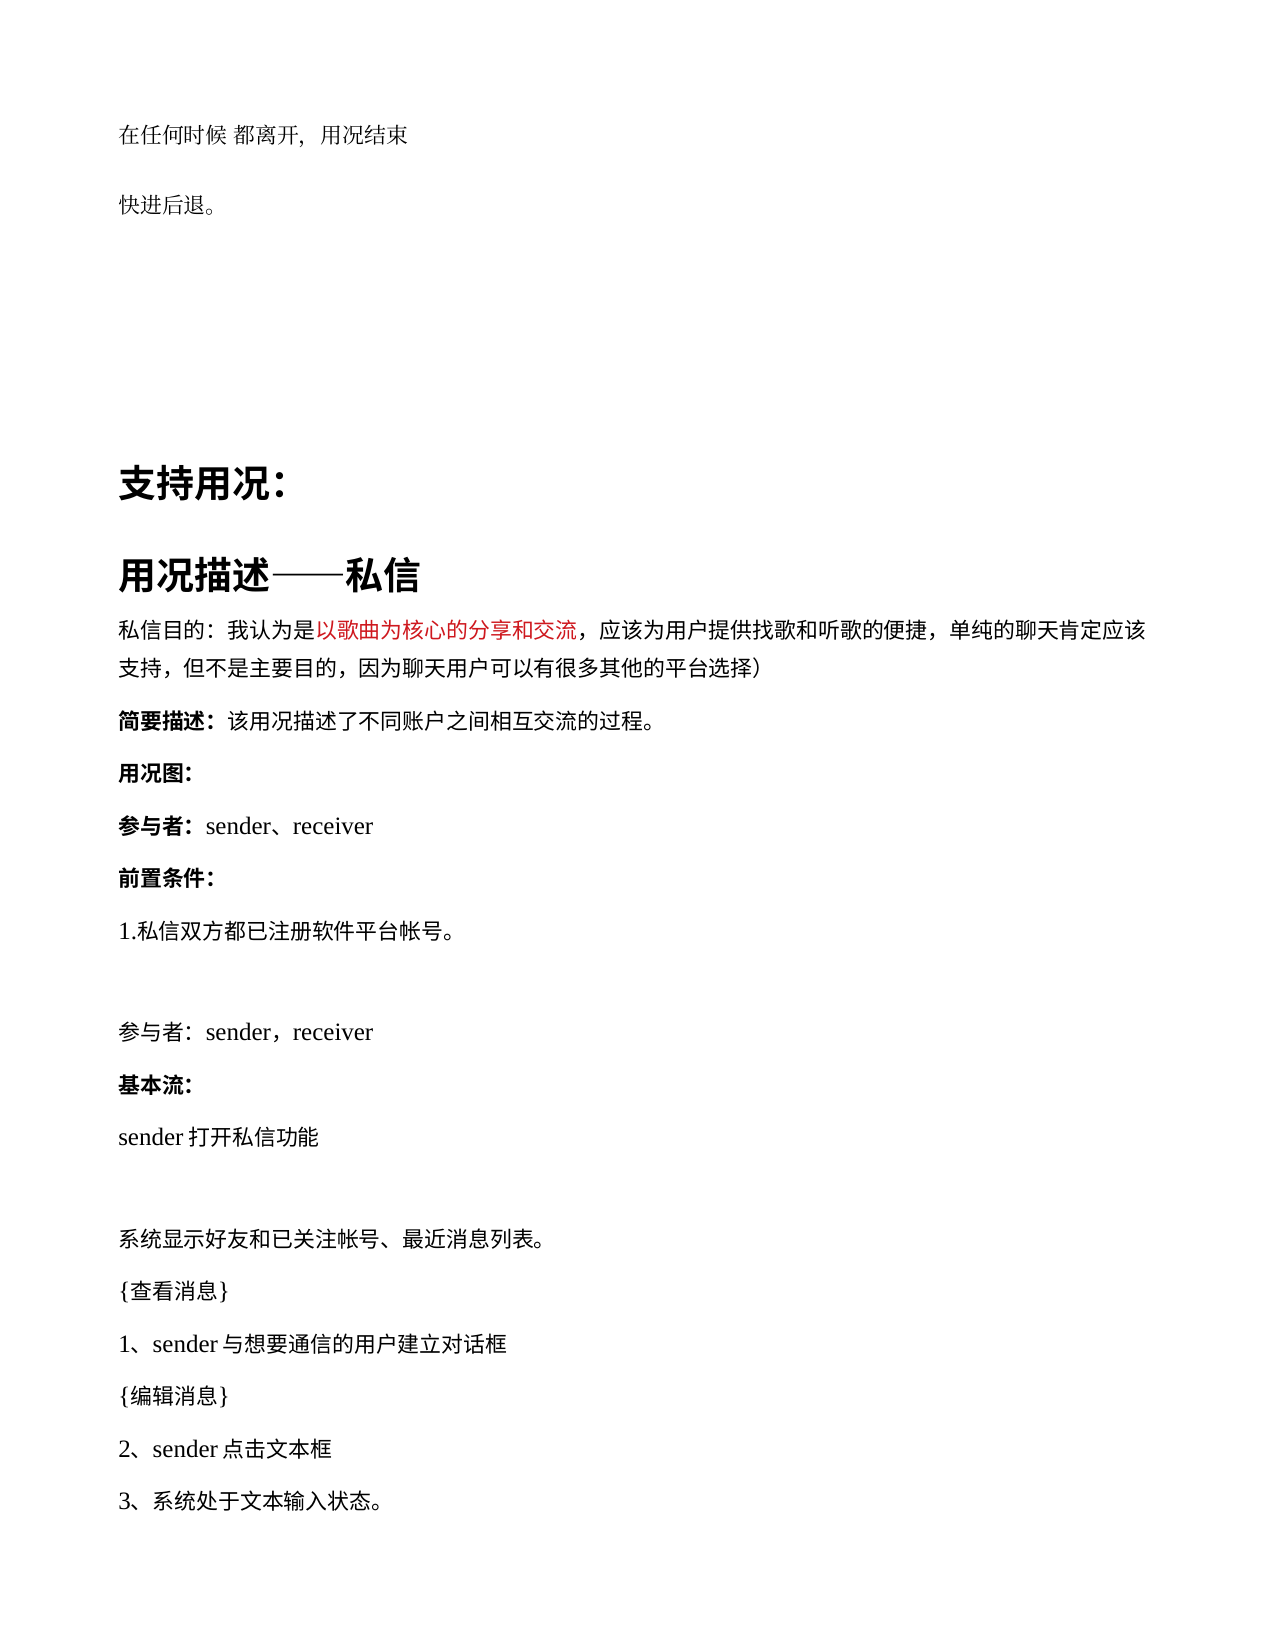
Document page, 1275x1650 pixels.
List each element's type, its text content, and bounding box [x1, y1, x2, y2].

text 在任何时候 都离开，用况结束 [118, 118, 1157, 149]
text 1.私信双方都已注册软件平台帐号。 [118, 914, 1157, 945]
text 系统显示好友和已关注帐号、最近消息列表。 [118, 1222, 1157, 1253]
text 3、系统处于文本输入状态。 [118, 1484, 1157, 1516]
text 基本流： [118, 1068, 1157, 1099]
text 2、sender点击文本框 [118, 1432, 1157, 1463]
text 1、sender与想要通信的用户建立对话框 [118, 1327, 1157, 1358]
text 简要描述：该用况描述了不同账户之间相互交流的过程。 [118, 704, 1157, 735]
text {编辑消息} [118, 1379, 1157, 1411]
text 参与者：sender、receiver [118, 809, 1157, 840]
subtitle 支持用况： [118, 453, 1157, 508]
subtitle 用况描述——私信 [118, 546, 1157, 601]
text 私信目的：我认为是以歌曲为核心的分享和交流，应该为用户提供找歌和听歌的便捷，单纯的聊天肯定应该支持，但不是主要目的，因为聊天用户可以有很多其他的平台选择） [118, 613, 1157, 683]
text {查看消息} [118, 1274, 1157, 1306]
text 快进后退。 [118, 188, 1157, 219]
text 前置条件： [118, 861, 1157, 893]
text sender打开私信功能 [118, 1120, 1157, 1152]
text 参与者：sender，receiver [118, 1015, 1157, 1047]
text 用况图： [118, 756, 1157, 788]
